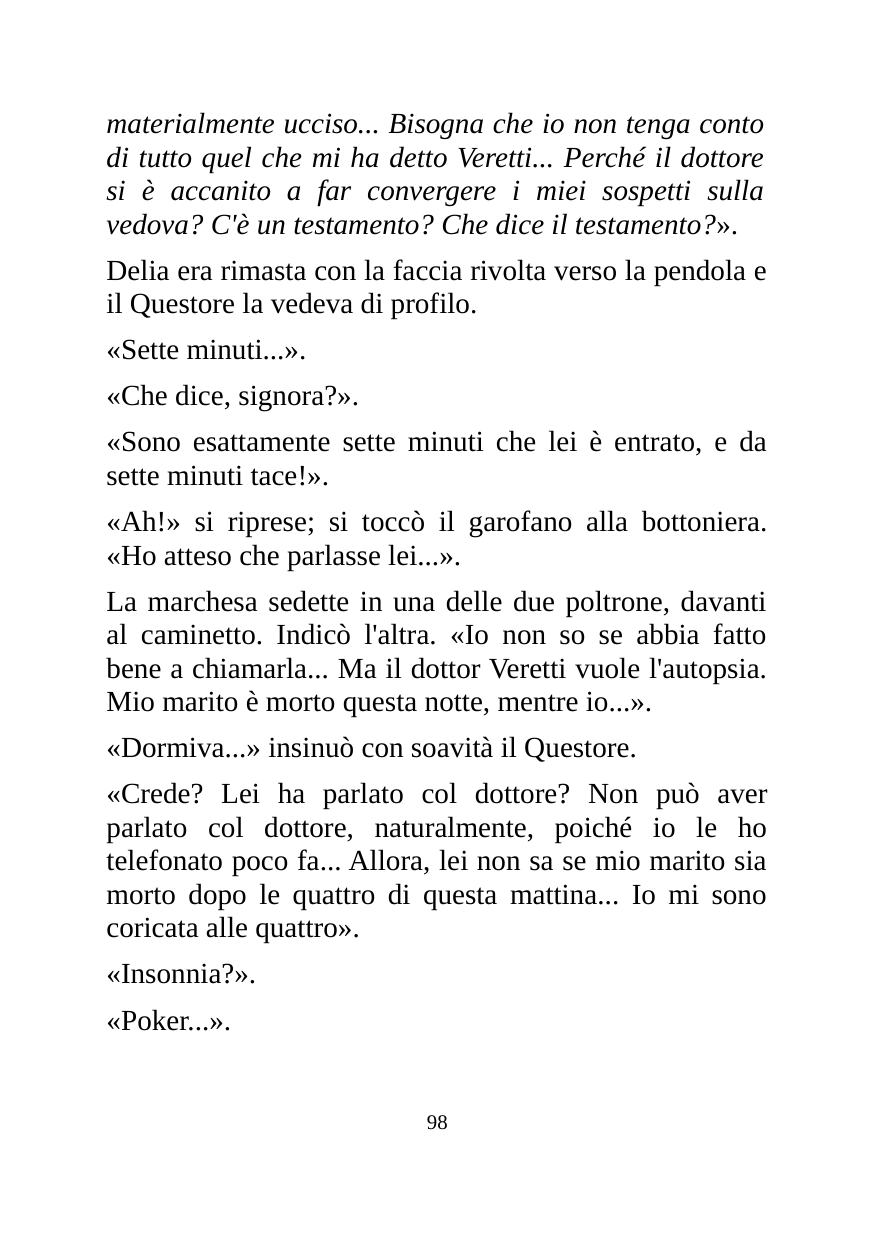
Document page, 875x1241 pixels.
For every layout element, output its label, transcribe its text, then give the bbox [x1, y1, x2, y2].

text «Dormiva...» insinuò con soavità il Questore. [106, 730, 768, 764]
text La marchesa sedette in una delle due poltrone, davanti al caminetto. Indicò l'altra. «Io non so se abbia fatto bene a chiamarla... Ma il dottor Veretti vuole l'autopsia. Mio marito è morto questa notte, mentre io...». [106, 584, 768, 718]
text «Insonnia?». [106, 957, 768, 990]
text «Sette minuti...». [106, 332, 768, 366]
text Delia era rimasta con la faccia rivolta verso la pendola e il Questore la vedeva di profilo. [106, 253, 768, 320]
text «Crede? Lei ha parlato col dottore? Non può aver parlato col dottore, naturalmente, poiché io le ho telefonato poco fa... Allora, lei non sa se mio marito sia morto dopo le quattro di questa mattina... Io mi sono coricata alle quattro». [106, 776, 768, 944]
text materialmente ucciso... Bisogna che io non tenga conto di tutto quel che mi ha detto Veretti... Perché il dottore si è accanito a far convergere i miei sospetti sulla vedova? C'è un testamento? Che dice il testamento?». [106, 106, 768, 240]
text «Sono esattamente sette minuti che lei è entrato, e da sette minuti tace!». [106, 424, 768, 492]
text «Poker...». [106, 1003, 768, 1036]
text «Ah!» si riprese; si toccò il garofano alla bottoniera. «Ho atteso che parlasse lei...». [106, 504, 768, 571]
text «Che dice, signora?». [106, 378, 768, 412]
